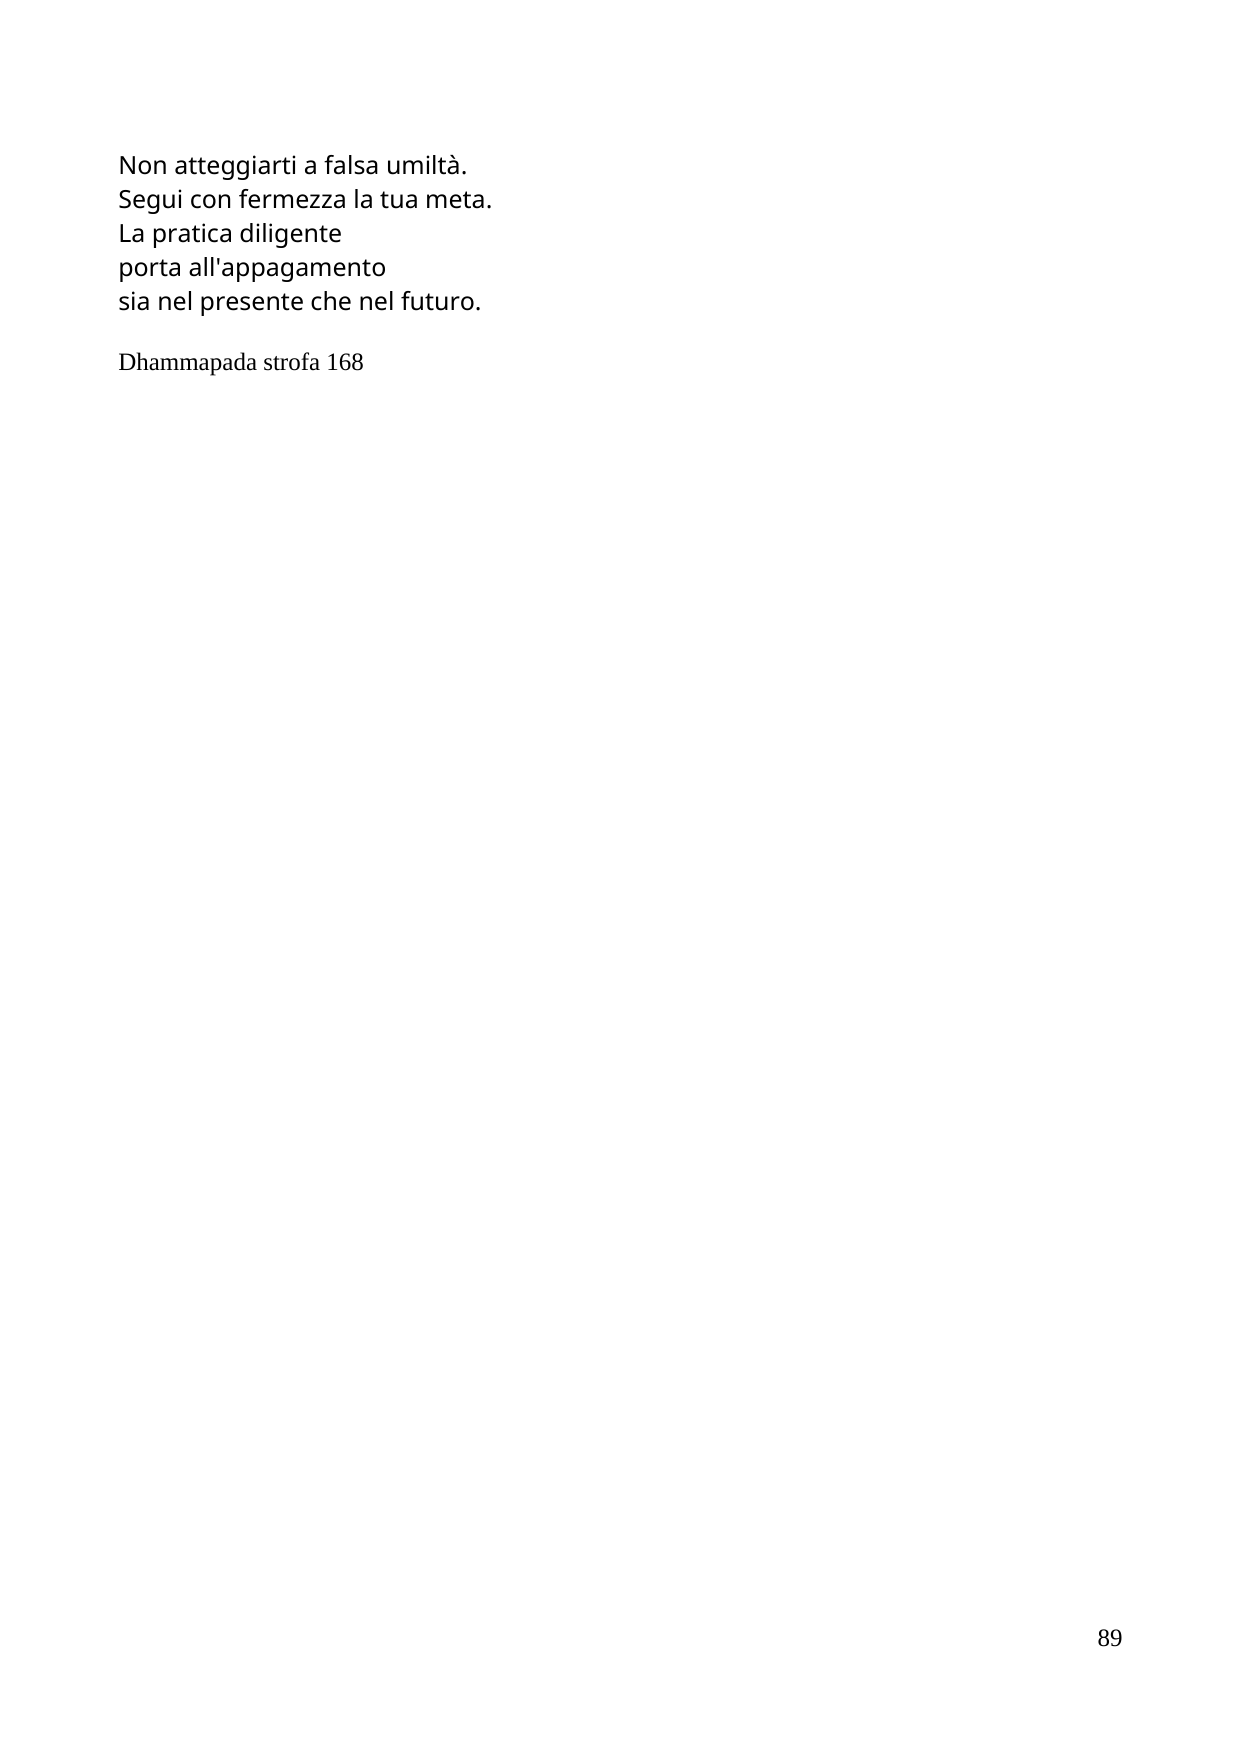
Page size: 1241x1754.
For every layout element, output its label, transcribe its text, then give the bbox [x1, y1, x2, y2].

text La pratica diligente [118, 216, 1122, 250]
text Segui con fermezza la tua meta. [118, 182, 1122, 216]
text Non atteggiarti a falsa umiltà. [118, 148, 1122, 182]
text sia nel presente che nel futuro. [118, 284, 1122, 318]
text Dhammapada strofa 168 [118, 347, 1122, 375]
text porta all'appagamento [118, 250, 1122, 284]
